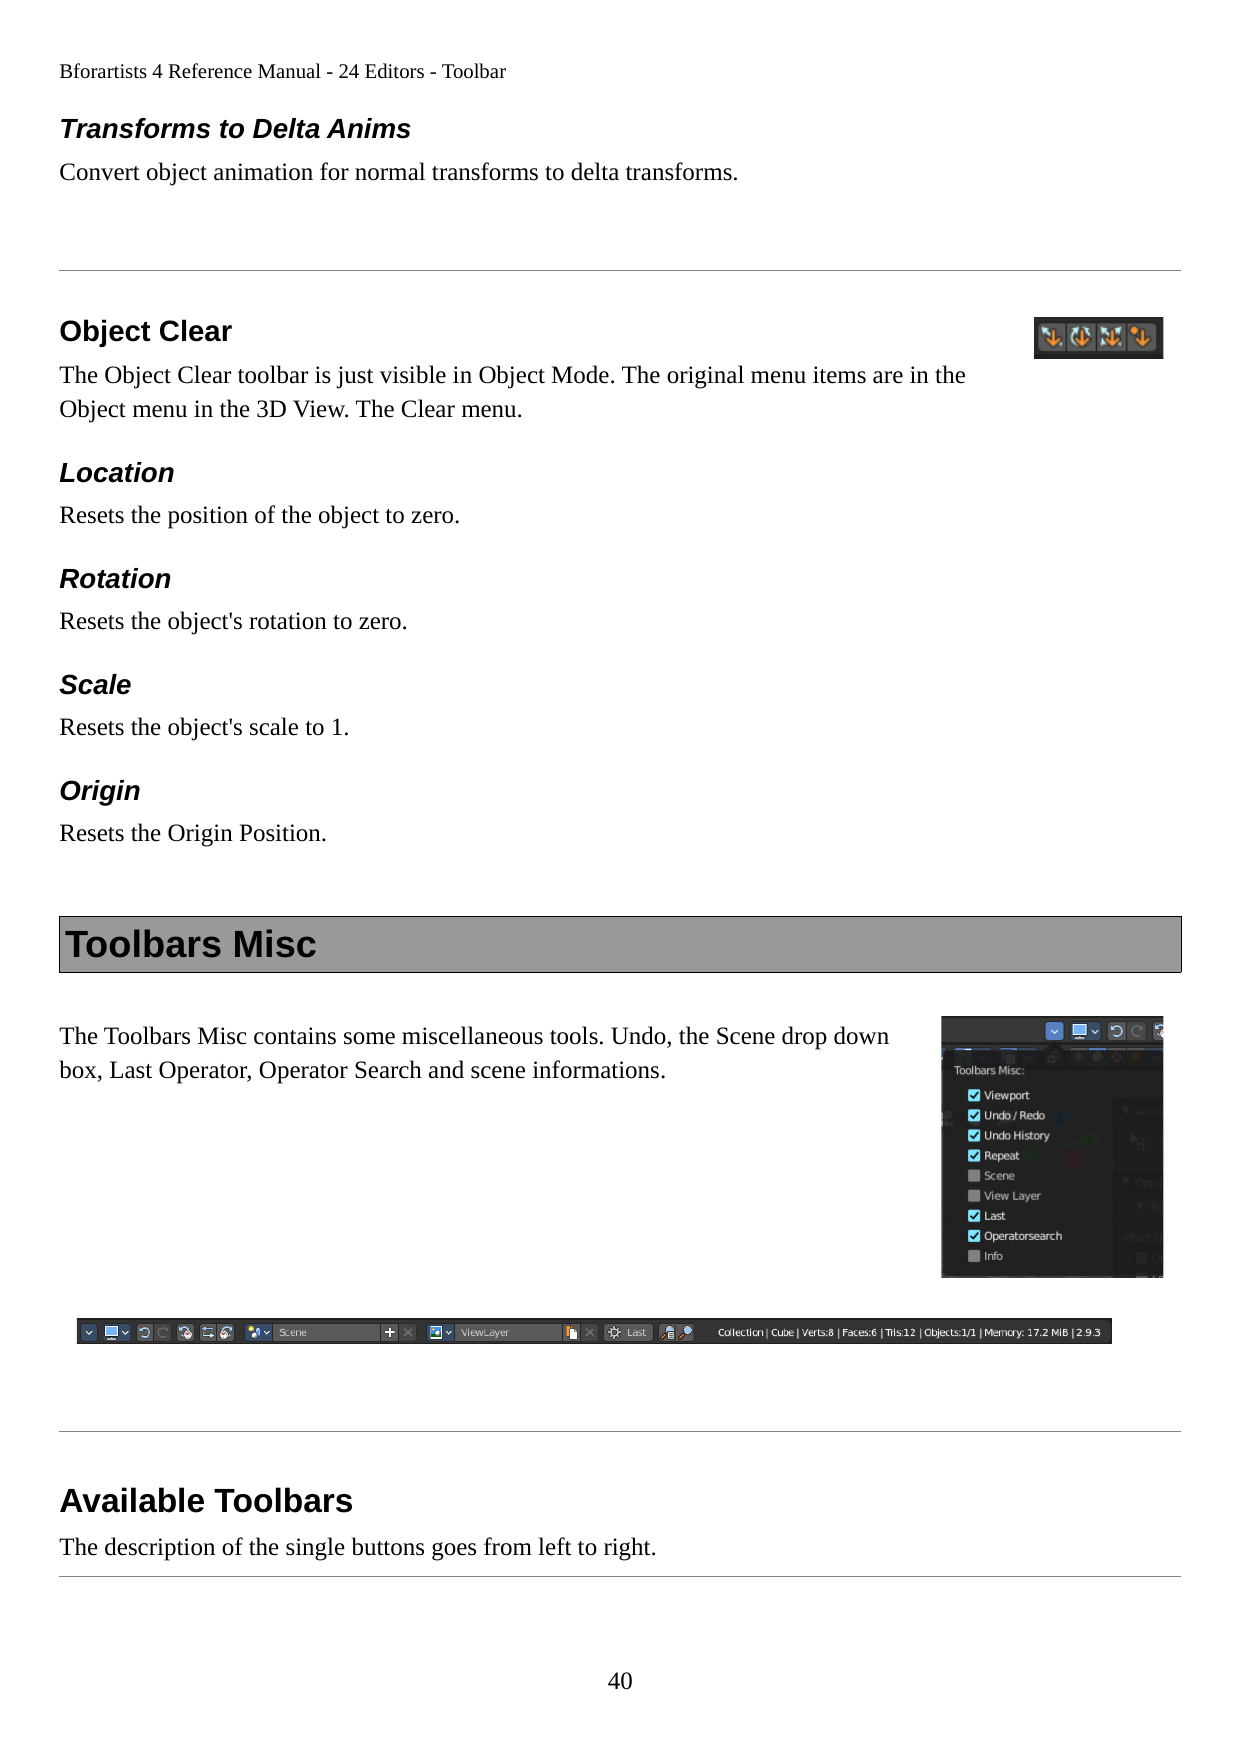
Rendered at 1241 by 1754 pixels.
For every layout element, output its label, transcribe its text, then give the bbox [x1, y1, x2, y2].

picture [76, 1318, 1112, 1344]
text The description of the single buttons goes from left to right. [59, 1532, 1181, 1561]
text Resets the position of the object to zero. [59, 501, 1181, 529]
picture [941, 1016, 1164, 1278]
subtitle Origin [59, 774, 1181, 806]
subtitle Transforms to Delta Anims [59, 113, 1181, 144]
subtitle Object Clear [59, 314, 1181, 348]
text The Object Clear toolbar is just visible in Object Mode. The original menu items are in the Object menu in the 3D View. The Clear menu. [59, 360, 1181, 423]
subtitle Location [59, 456, 1181, 488]
table_header Toolbars Misc [60, 917, 1181, 972]
subtitle Available Toolbars [59, 1481, 1181, 1520]
text Resets the object's rotation to zero. [59, 606, 1181, 635]
text The Toolbars Misc contains some miscellaneous tools. Undo, the Scene drop down box, Last Operator, Operator Search and scene informations. [59, 1021, 941, 1084]
text Resets the Origin Position. [59, 818, 1181, 847]
subtitle Rotation [59, 562, 1181, 594]
subtitle Scale [59, 668, 1181, 700]
text Convert object animation for normal transforms to delta transforms. [59, 157, 1181, 186]
picture [1034, 317, 1164, 359]
text Resets the object's scale to 1. [59, 712, 1181, 741]
